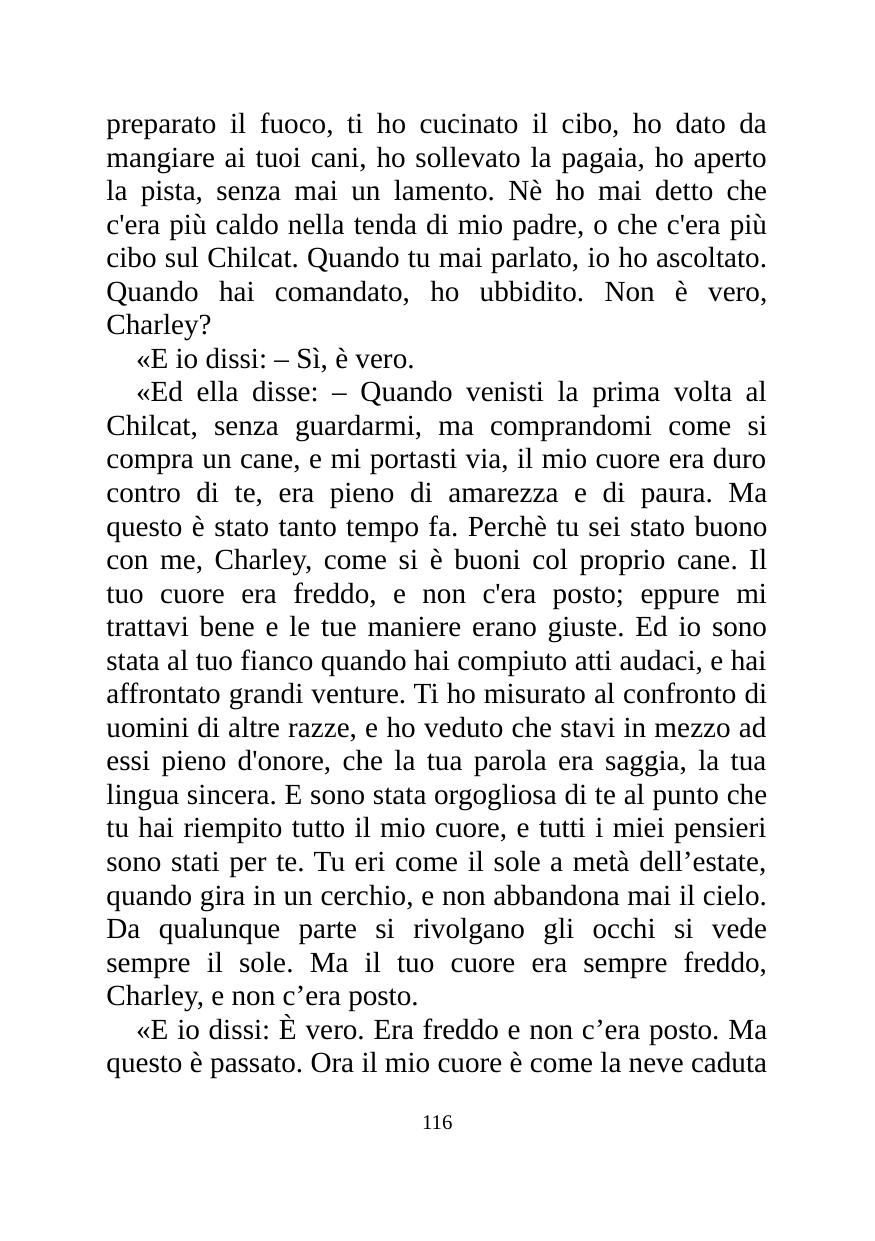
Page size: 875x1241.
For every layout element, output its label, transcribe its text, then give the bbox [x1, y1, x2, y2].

text «Ed ella disse: – Quando venisti la prima volta al Chilcat, senza guardarmi, ma comprandomi come si compra un cane, e mi portasti via, il mio cuore era duro contro di te, era pieno di amarezza e di paura. Ma questo è stato tanto tempo fa. Perchè tu sei stato buono con me, Charley, come si è buoni col proprio cane. Il tuo cuore era freddo, e non c'era posto; eppure mi trattavi bene e le tue maniere erano giuste. Ed io sono stata al tuo fianco quando hai compiuto atti audaci, e hai affrontato grandi venture. Ti ho misurato al confronto di uomini di altre razze, e ho veduto che stavi in mezzo ad essi pieno d'onore, che la tua parola era saggia, la tua lingua sincera. E sono stata orgogliosa di te al punto che tu hai riempito tutto il mio cuore, e tutti i miei pensieri sono stati per te. Tu eri come il sole a metà dell’estate, quando gira in un cerchio, e non abbandona mai il cielo. Da qualunque parte si rivolgano gli occhi si vede sempre il sole. Ma il tuo cuore era sempre freddo, Charley, e non c’era posto. [106, 374, 768, 1012]
text preparato il fuoco, ti ho cucinato il cibo, ho dato da mangiare ai tuoi cani, ho sollevato la pagaia, ho aperto la pista, senza mai un lamento. Nè ho mai detto che c'era più caldo nella tenda di mio padre, o che c'era più cibo sul Chilcat. Quando tu mai parlato, io ho ascoltato. Quando hai comandato, ho ubbidito. Non è vero, Charley? [106, 106, 768, 341]
text «E io dissi: È vero. Era freddo e non c’era posto. Ma questo è passato. Ora il mio cuore è come la neve caduta [106, 1012, 768, 1079]
text «E io dissi: – Sì, è vero. [106, 341, 768, 374]
